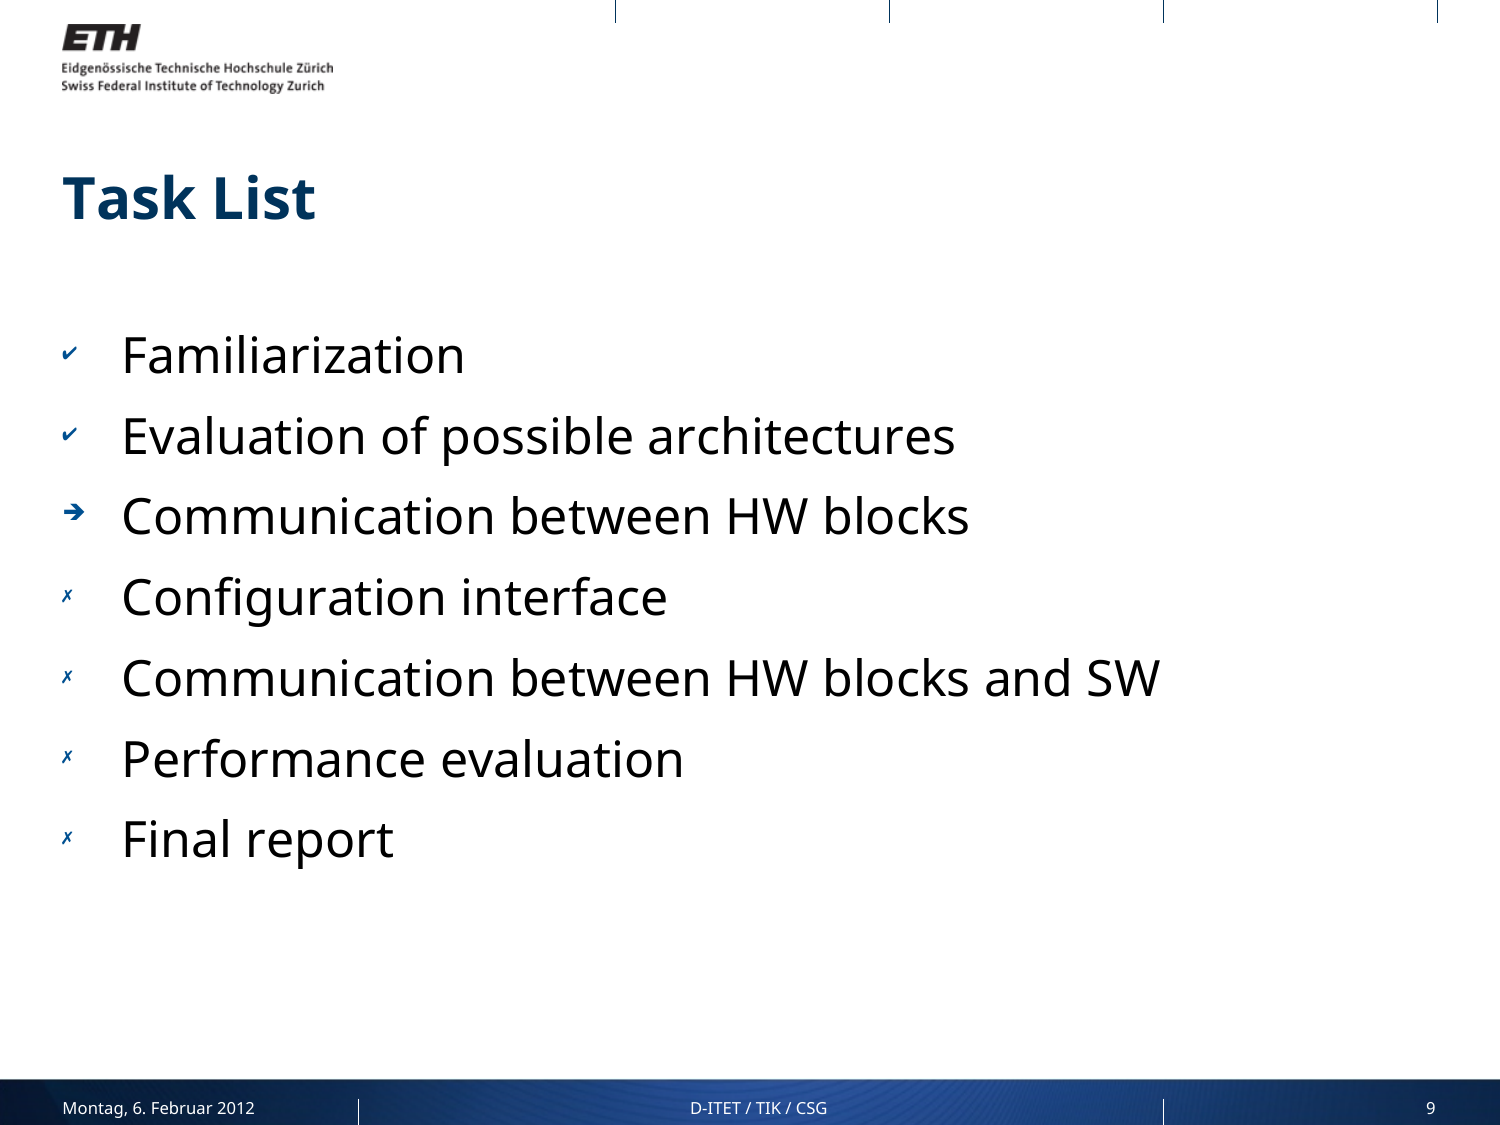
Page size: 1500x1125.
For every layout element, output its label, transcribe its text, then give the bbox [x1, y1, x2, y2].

picture [0, 1078, 1500, 1125]
title Task List [62, 157, 1438, 296]
list Familiarization Evaluation of possible architectures Communication between HW blocks Configuration interface Communication between HW blocks and SW Performance evaluation Final report [62, 319, 1438, 1067]
picture [62, 24, 333, 94]
